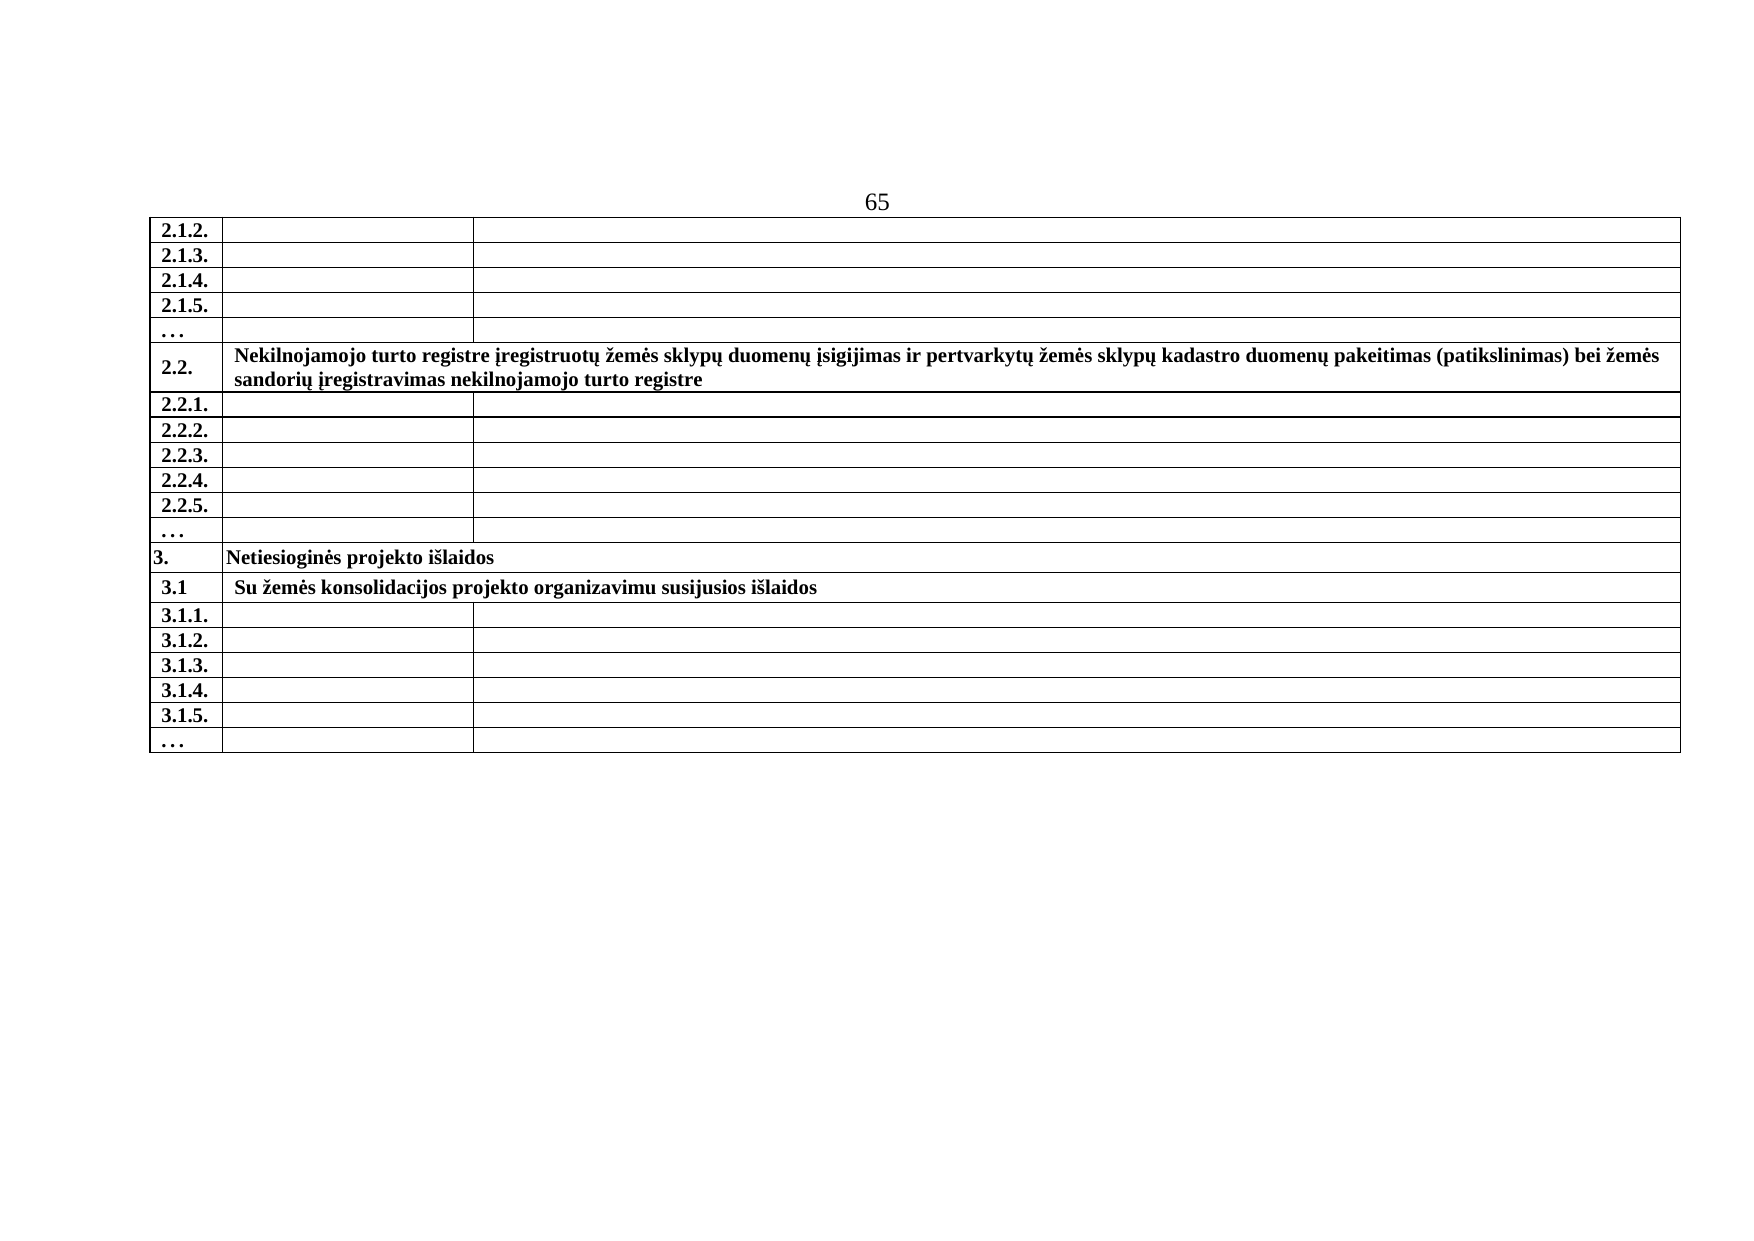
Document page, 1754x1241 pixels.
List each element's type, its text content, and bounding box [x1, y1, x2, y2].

table_cell [223, 418, 473, 442]
table_cell . . . [151, 318, 222, 342]
table_cell [223, 393, 473, 416]
table_cell [223, 318, 473, 342]
table_cell [474, 603, 1680, 627]
table_cell [223, 653, 473, 677]
table_cell 2.2.4. [151, 468, 222, 492]
table_cell 3.1.4. [151, 678, 222, 702]
table_cell 2.2. [151, 343, 222, 391]
table_cell 2.1.5. [151, 293, 222, 317]
table_cell . . . [151, 728, 222, 752]
table_cell [223, 493, 473, 517]
table_cell 2.2.1. [151, 393, 222, 416]
table_cell 2.1.2. [151, 218, 222, 242]
table_cell [223, 678, 473, 702]
table_cell [1681, 542, 1686, 572]
table_cell [1681, 467, 1686, 492]
table_cell [474, 268, 1680, 292]
table_cell 2.1.3. [151, 243, 222, 267]
table_cell [474, 293, 1680, 317]
table_cell 2.2.5. [151, 493, 222, 517]
table_cell [474, 393, 1680, 416]
table_cell Nekilnojamojo turto registre įregistruotų žemės sklypų duomenų įsigijimas ir pertvarkytų žemės sklypų kadastro duomenų pakeitimas (patikslinimas) bei žemės sandorių įregistravimas nekilnojamojo turto registre [223, 343, 1680, 391]
table_cell 3. [151, 543, 222, 572]
table_cell 3.1.2. [151, 628, 222, 652]
table_cell 3.1.5. [151, 703, 222, 727]
table_cell [474, 678, 1680, 702]
table_cell [223, 293, 473, 317]
table_cell 2.2.2. [151, 418, 222, 442]
table_cell [1681, 702, 1686, 727]
table_cell [1681, 391, 1686, 416]
table_cell 2.1.4. [151, 268, 222, 292]
table_cell [223, 268, 473, 292]
table_cell [474, 218, 1680, 242]
table_cell 3.1.1. [151, 603, 222, 627]
table_cell [223, 468, 473, 492]
table_cell [474, 443, 1680, 467]
table_cell [474, 418, 1680, 442]
table_cell [1681, 242, 1686, 267]
table_cell [474, 493, 1680, 517]
table_cell [223, 703, 473, 727]
table_cell 3.1.3. [151, 653, 222, 677]
table_cell [1681, 727, 1686, 752]
table_cell 2.2.3. [151, 443, 222, 467]
table_cell [1681, 602, 1686, 627]
table_cell [474, 628, 1680, 652]
table_cell [223, 243, 473, 267]
table_cell [474, 468, 1680, 492]
table_cell [1681, 442, 1686, 467]
table_cell [474, 243, 1680, 267]
table_cell [474, 518, 1680, 542]
table_cell [1681, 217, 1686, 242]
table_cell Su žemės konsolidacijos projekto organizavimu susijusios išlaidos [223, 573, 1680, 602]
table_cell [223, 728, 473, 752]
table_cell [1681, 292, 1686, 317]
table_cell . . . [151, 518, 222, 542]
table_cell [474, 653, 1680, 677]
table_cell Netiesioginės projekto išlaidos [223, 543, 1680, 572]
table_cell [1681, 627, 1686, 652]
table_cell [1681, 517, 1686, 542]
table_cell [1681, 267, 1686, 292]
table_cell [1681, 652, 1686, 677]
table_cell [474, 318, 1680, 342]
table_cell [1681, 342, 1686, 391]
table_cell [223, 628, 473, 652]
table_cell [1681, 416, 1686, 442]
table_cell 3.1 [151, 573, 222, 602]
table_cell [223, 518, 473, 542]
table_cell [474, 728, 1680, 752]
table_cell [474, 703, 1680, 727]
table_cell [223, 443, 473, 467]
table_cell [223, 218, 473, 242]
table_cell [1681, 677, 1686, 702]
table_cell [223, 603, 473, 627]
table_cell [1681, 492, 1686, 517]
table_cell [1681, 572, 1686, 602]
table_cell [1681, 317, 1686, 342]
